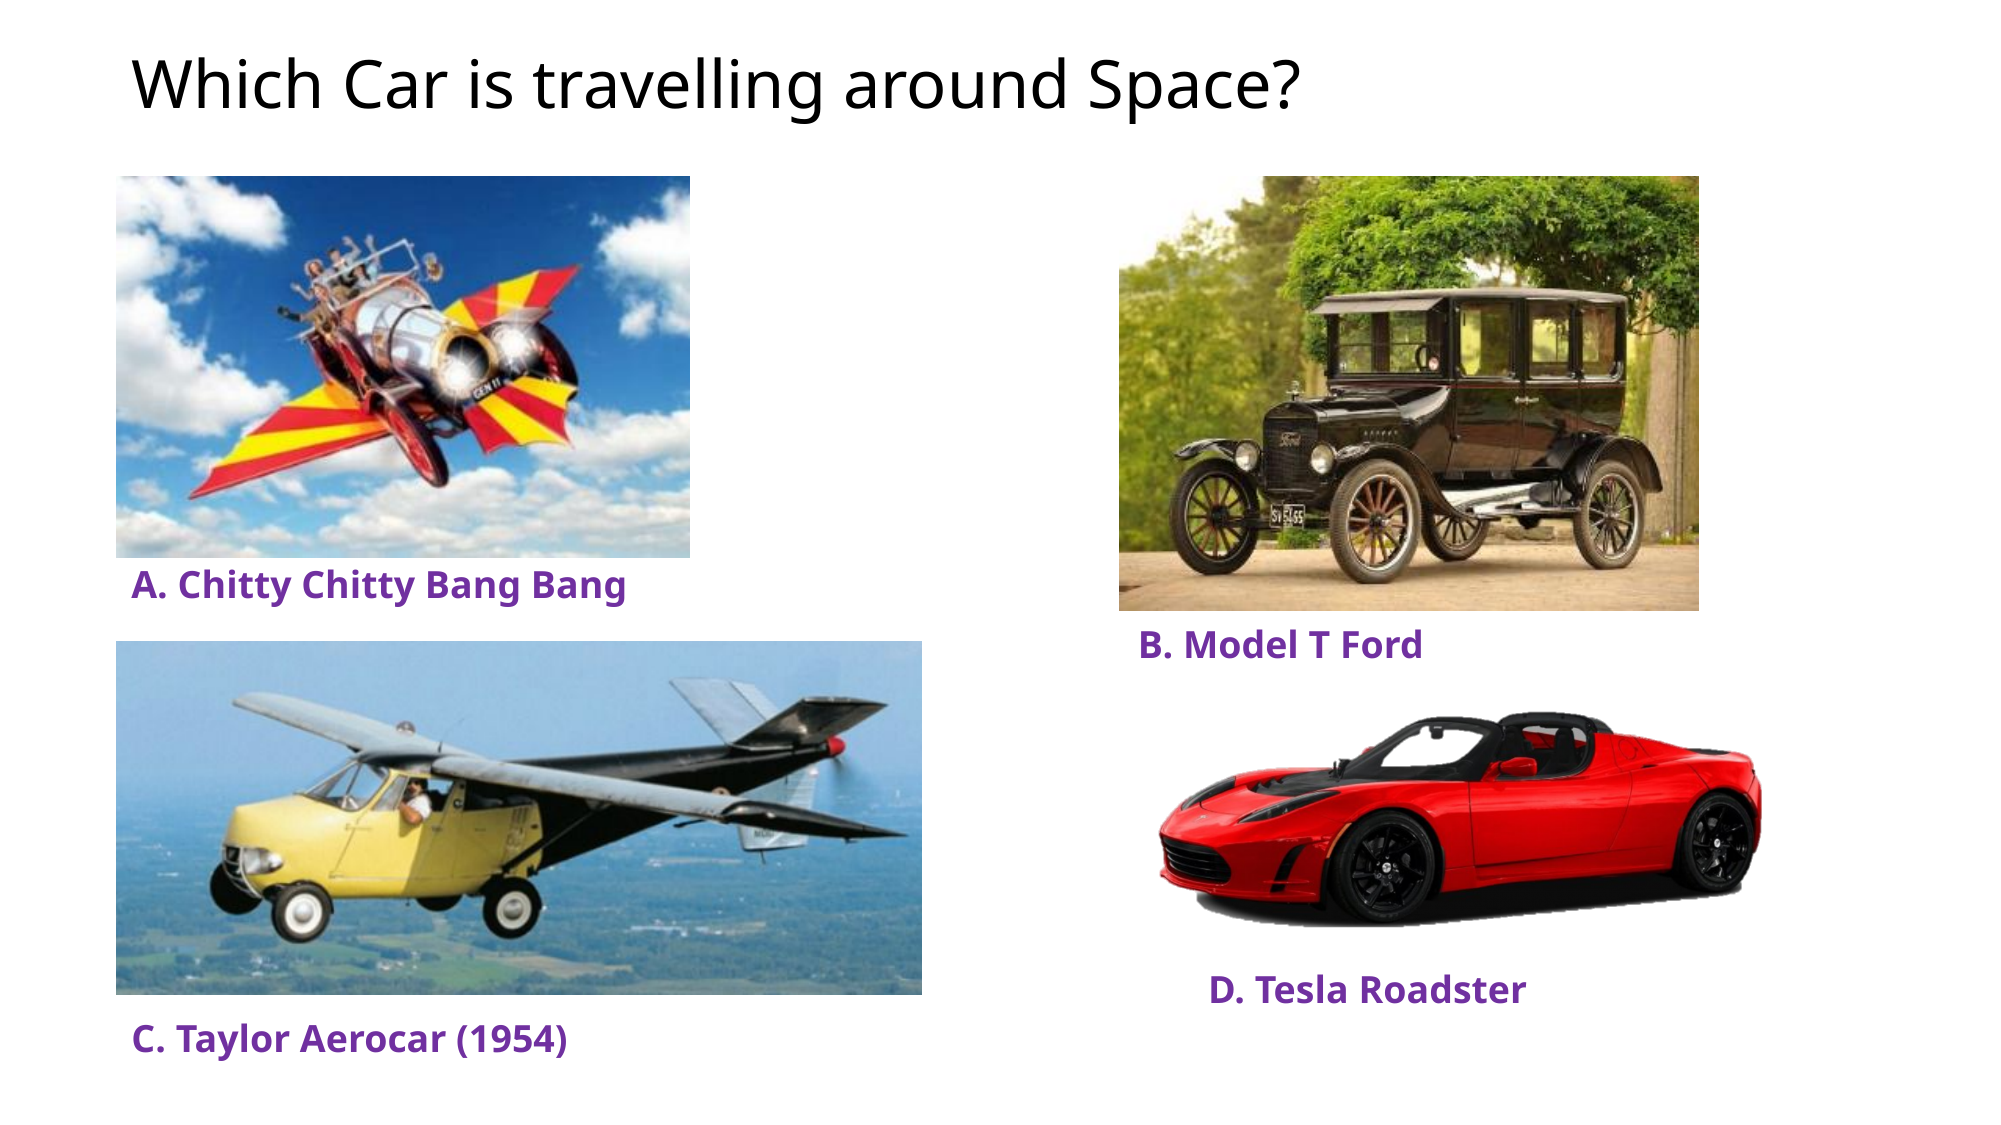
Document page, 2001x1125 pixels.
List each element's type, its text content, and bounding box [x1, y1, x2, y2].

picture [1122, 647, 1798, 1008]
text_box Which Car is travelling around Space? [116, 33, 1884, 130]
picture [1119, 177, 1699, 612]
text_box B. Model T Ford [1123, 614, 1816, 674]
text_box D. Tesla Roadster [1193, 958, 1858, 1018]
text_box C. Taylor Aerocar (1954) [116, 1008, 690, 1068]
text_box A. Chitty Chitty Bang Bang [116, 553, 727, 614]
picture [116, 641, 922, 995]
picture [116, 177, 690, 558]
